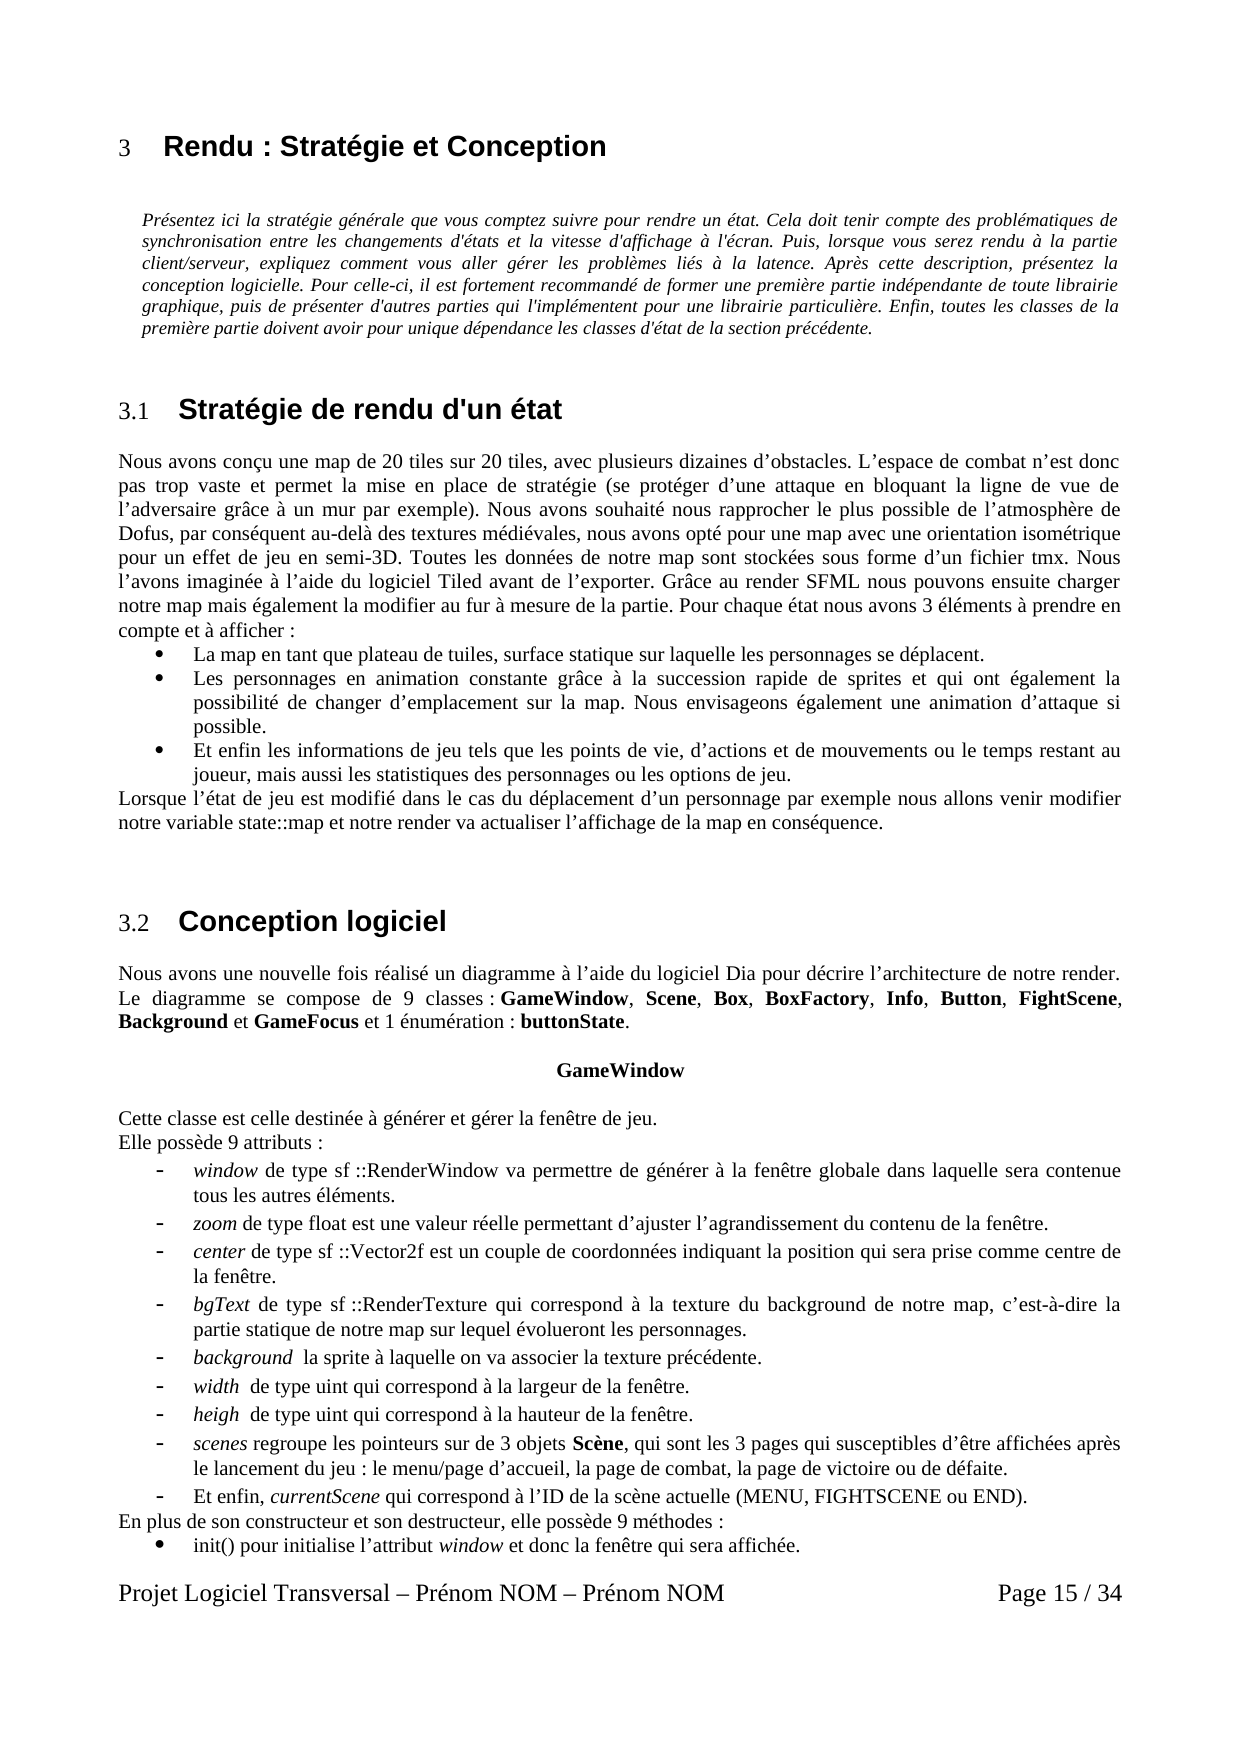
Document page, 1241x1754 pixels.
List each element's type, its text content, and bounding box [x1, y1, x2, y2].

text Cette classe est celle destinée à générer et gérer la fenêtre de jeu. [118, 1106, 1122, 1130]
text Elle possède 9 attributs : [118, 1130, 1122, 1154]
text Nous avons une nouvelle fois réalisé un diagramme à l’aide du logiciel Dia pour décrire l’architecture de notre render. Le diagramme se compose de 9 classes : GameWindow, Scene, Box, BoxFactory, Info, Button, FightScene, Background et GameFocus et 1 énumération : buttonState. [118, 961, 1122, 1033]
text GameWindow [118, 1058, 1122, 1082]
text Nous avons conçu une map de 20 tiles sur 20 tiles, avec plusieurs dizaines d’obstacles. L’espace de combat n’est donc pas trop vaste et permet la mise en place de stratégie (se protéger d’une attaque en bloquant la ligne de vue de l’adversaire grâce à un mur par exemple). Nous avons souhaité nous rapprocher le plus possible de l’atmosphère de Dofus, par conséquent au-delà des textures médiévales, nous avons opté pour une map avec une orientation isométrique pour un effet de jeu en semi-3D. Toutes les données de notre map sont stockées sous forme d’un fichier tmx. Nous l’avons imaginée à l’aide du logiciel Tiled avant de l’exporter. Grâce au render SFML nous pouvons ensuite charger notre map mais également la modifier au fur à mesure de la partie. Pour chaque état nous avons 3 éléments à prendre en compte et à afficher : [118, 449, 1122, 642]
list Les personnages en animation constante grâce à la succession rapide de sprites et qui ont également la possibilité de changer d’emplacement sur la map. Nous envisageons également une animation d’attaque si possible. [156, 666, 1122, 738]
list heigh de type uint qui correspond à la hauteur de la fenêtre. [156, 1398, 1122, 1427]
list init() pour initialise l’attribut window et donc la fenêtre qui sera affichée. [156, 1533, 1122, 1557]
text En plus de son constructeur et son destructeur, elle possède 9 méthodes : [118, 1509, 1122, 1533]
text Présentez ici la stratégie générale que vous comptez suivre pour rendre un état. Cela doit tenir compte des problématiques de synchronisation entre les changements d'états et la vitesse d'affichage à l'écran. Puis, lorsque vous serez rendu à la partie client/serveur, expliquez comment vous aller gérer les problèmes liés à la latence. Après cette description, présentez la conception logicielle. Pour celle-ci, il est fortement recommandé de former une première partie indépendante de toute librairie graphique, puis de présenter d'autres parties qui l'implémentent pour une librairie particulière. Enfin, toutes les classes de la première partie doivent avoir pour unique dépendance les classes d'état de la section précédente. [142, 209, 1122, 338]
list Stratégie de rendu d'un état [118, 392, 1122, 425]
list Rendu : Stratégie et Conception [118, 129, 1122, 162]
list Et enfin les informations de jeu tels que les points de vie, d’actions et de mouvements ou le temps restant au joueur, mais aussi les statistiques des personnages ou les options de jeu. [156, 738, 1122, 786]
list window de type sf ::RenderWindow va permettre de générer à la fenêtre globale dans laquelle sera contenue tous les autres éléments. [156, 1154, 1122, 1207]
text Lorsque l’état de jeu est modifié dans le cas du déplacement d’un personnage par exemple nous allons venir modifier notre variable state::map et notre render va actualiser l’affichage de la map en conséquence. [118, 786, 1122, 834]
list zoom de type float est une valeur réelle permettant d’ajuster l’agrandissement du contenu de la fenêtre. [156, 1207, 1122, 1235]
list center de type sf ::Vector2f est un couple de coordonnées indiquant la position qui sera prise comme centre de la fenêtre. [156, 1235, 1122, 1288]
list Et enfin, currentScene qui correspond à l’ID de la scène actuelle (MENU, FIGHTSCENE ou END). [156, 1480, 1122, 1509]
list background la sprite à laquelle on va associer la texture précédente. [156, 1341, 1122, 1370]
list La map en tant que plateau de tuiles, surface statique sur laquelle les personnages se déplacent. [156, 642, 1122, 666]
list scenes regroupe les pointeurs sur de 3 objets Scène, qui sont les 3 pages qui susceptibles d’être affichées après le lancement du jeu : le menu/page d’accueil, la page de combat, la page de victoire ou de défaite. [156, 1427, 1122, 1480]
list Conception logiciel [118, 904, 1122, 938]
list width de type uint qui correspond à la largeur de la fenêtre. [156, 1370, 1122, 1398]
list bgText de type sf ::RenderTexture qui correspond à la texture du background de notre map, c’est-à-dire la partie statique de notre map sur lequel évolueront les personnages. [156, 1288, 1122, 1341]
